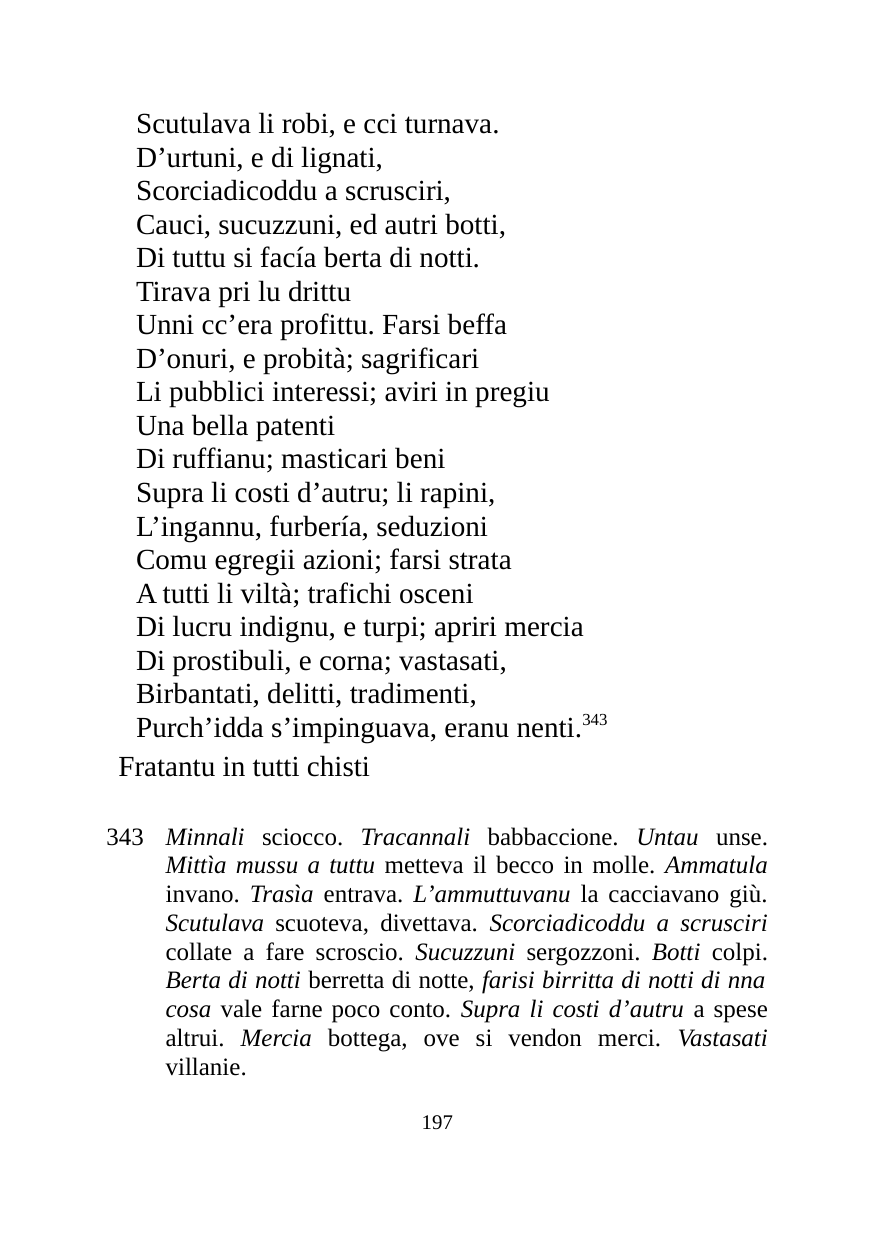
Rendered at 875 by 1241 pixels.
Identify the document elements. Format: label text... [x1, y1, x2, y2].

text Minnali sciocco. Tracannali babbaccione. Untau unse. Mittìa mussu a tuttu metteva il becco in molle. Ammatula invano. Trasìa entrava. L’ammuttuvanu la cacciavano giù. Scutulava scuoteva, divettava. Scorciadicoddu a scrusciri collate a fare scroscio. Sucuzzuni sergozzoni. Botti colpi. Berta di notti berretta di notte, farisi birritta di notti di nna cosa vale farne poco conto. Supra li costi d’autru a spese altrui. Mercia bottega, ove si vendon merci. Vastasati villanie. [106, 822, 768, 1080]
text Fratantu in tutti chisti [118, 749, 768, 783]
text Scutulava li robi, e cci turnava. D’urtuni, e di lignati, Scorciadicoddu a scrusciri, Cauci, sucuzzuni, ed autri botti, Di tuttu si facía berta di notti. Tirava pri lu drittu Unni cc’era profittu. Farsi beffa D’onuri, e probità; sagrificari Li pubblici interessi; aviri in pregiu Una bella patenti Di ruffianu; masticari beni Supra li costi d’autru; li rapini, L’ingannu, furbería, seduzioni Comu egregii azioni; farsi strata A tutti li viltà; trafichi osceni Di lucru indignu, e turpi; apriri mercia Di prostibuli, e corna; vastasati, Birbantati, delitti, tradimenti, Purch’idda s’impinguava, eranu nenti. [118, 106, 768, 743]
